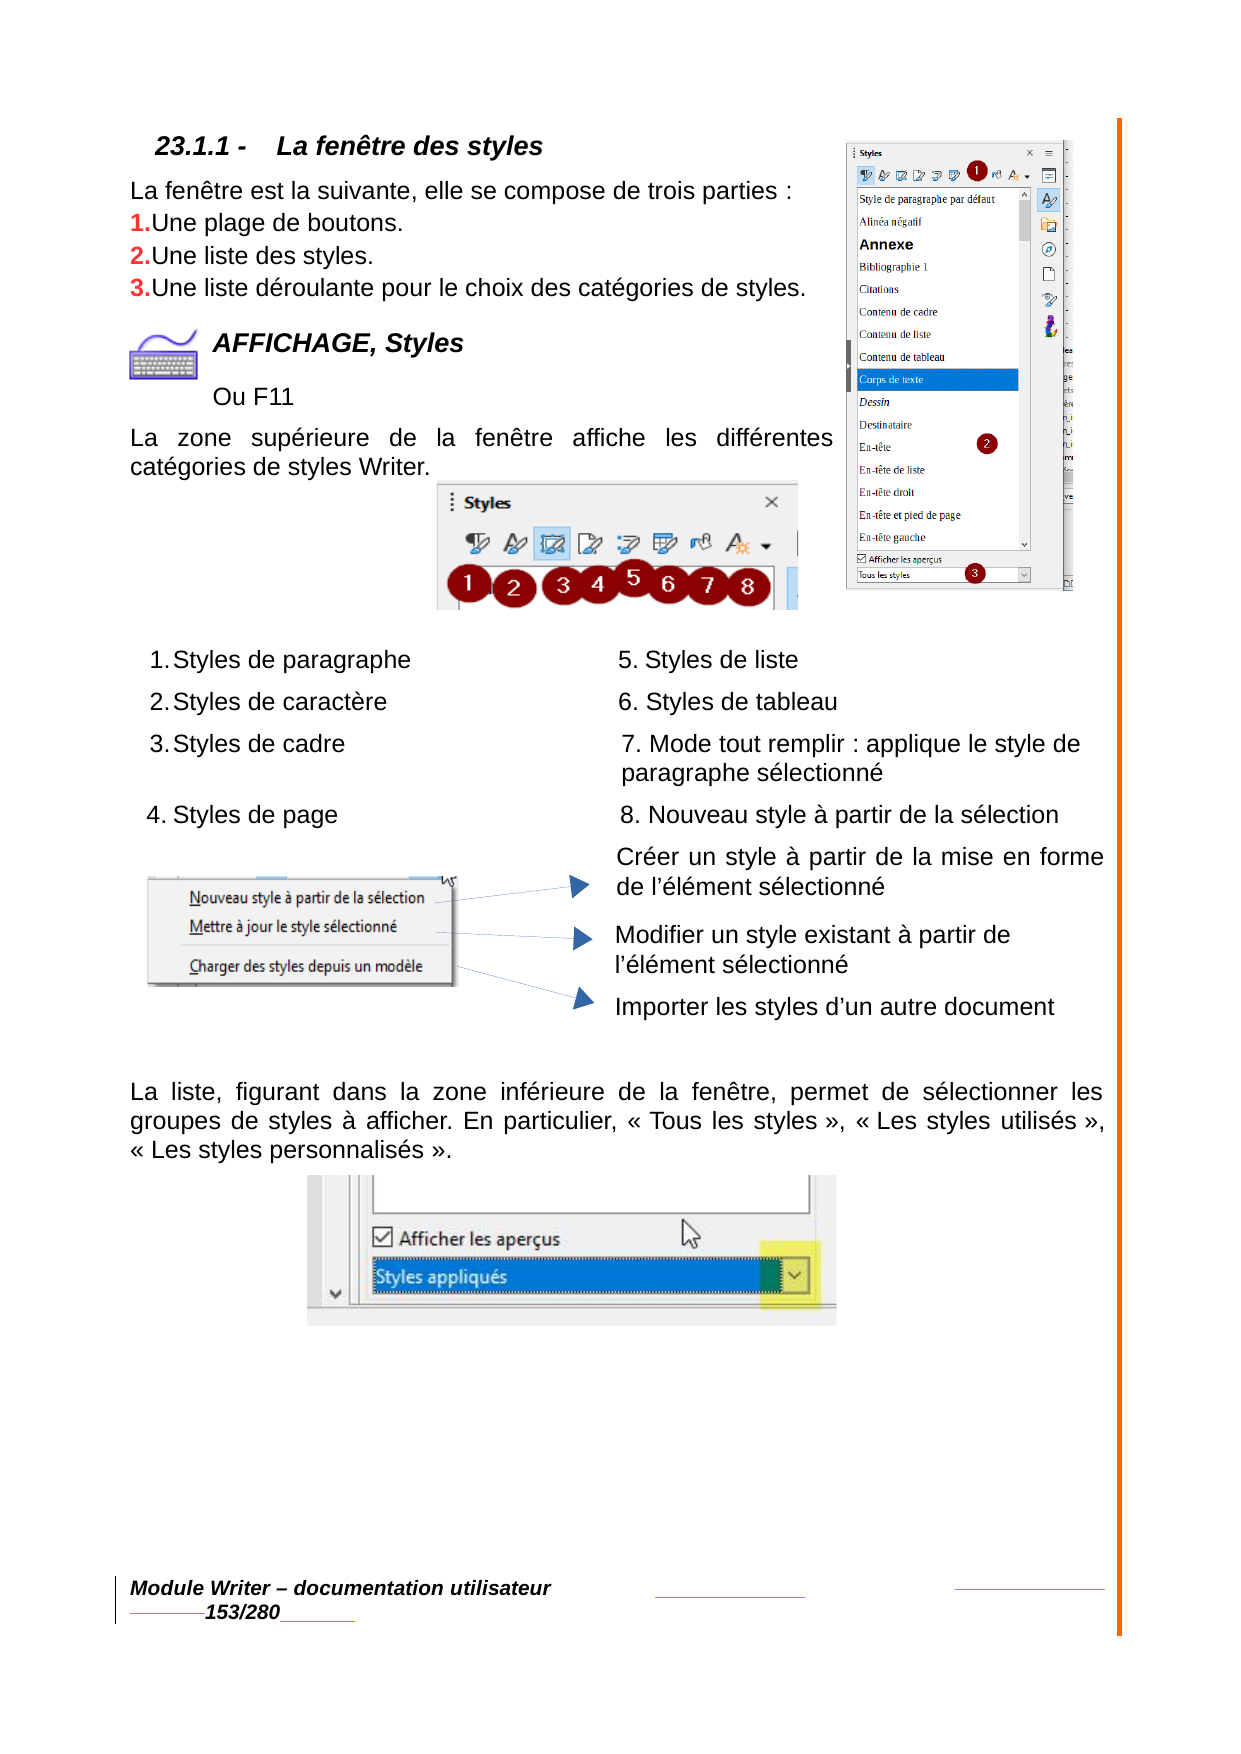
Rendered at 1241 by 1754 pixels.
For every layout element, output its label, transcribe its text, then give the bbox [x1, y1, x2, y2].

list Une plage de boutons. [130, 206, 846, 238]
picture [307, 1175, 837, 1326]
table_cell 6. Styles de tableau [602, 681, 1106, 723]
table_cell [131, 836, 610, 1065]
table_cell 4. Styles de page [131, 794, 602, 836]
table_cell 3. Styles de cadre [131, 723, 602, 794]
text La liste, figurant dans la zone inférieure de la fenêtre, permet de sélectionner les groupes de styles à afficher. En particulier, « Tous les styles », « Les styles utilisés », « Les styles personnalisés ». [130, 1077, 1105, 1164]
list [1074, 206, 1105, 238]
table_cell 7. Mode tout remplir : applique le style de paragraphe sélectionné [602, 723, 1106, 794]
list Une liste déroulante pour le choix des catégories de styles. [130, 271, 846, 303]
text [1074, 422, 1105, 481]
picture [147, 876, 459, 987]
text [1074, 382, 1105, 411]
picture [846, 140, 1074, 591]
text La fenêtre est la suivante, elle se compose de trois parties : [130, 173, 846, 206]
picture [436, 480, 799, 610]
table_header 1. Styles de paragraphe [131, 639, 602, 681]
table_cell 2. Styles de caractère [131, 681, 602, 723]
table_cell Créer un style à partir de la mise en forme de l’élément sélectionné Modifier un style existant à partir de l’élément sélectionné Importer les styles d’un autre document [610, 836, 1106, 1065]
table_header 5. Styles de liste [602, 639, 1106, 681]
table_cell 8. Nouveau style à partir de la sélection [602, 794, 1106, 836]
list [1074, 238, 1105, 271]
picture [125, 318, 201, 394]
text Ou F11 [130, 382, 846, 411]
text [1074, 327, 1105, 358]
list Une liste des styles. [130, 238, 846, 271]
text AFFICHAGE, Styles [201, 327, 846, 358]
subtitle La fenêtre des styles [155, 130, 1105, 161]
text La zone supérieure de la fenêtre affiche les différentes catégories de styles Writer. [130, 422, 846, 481]
